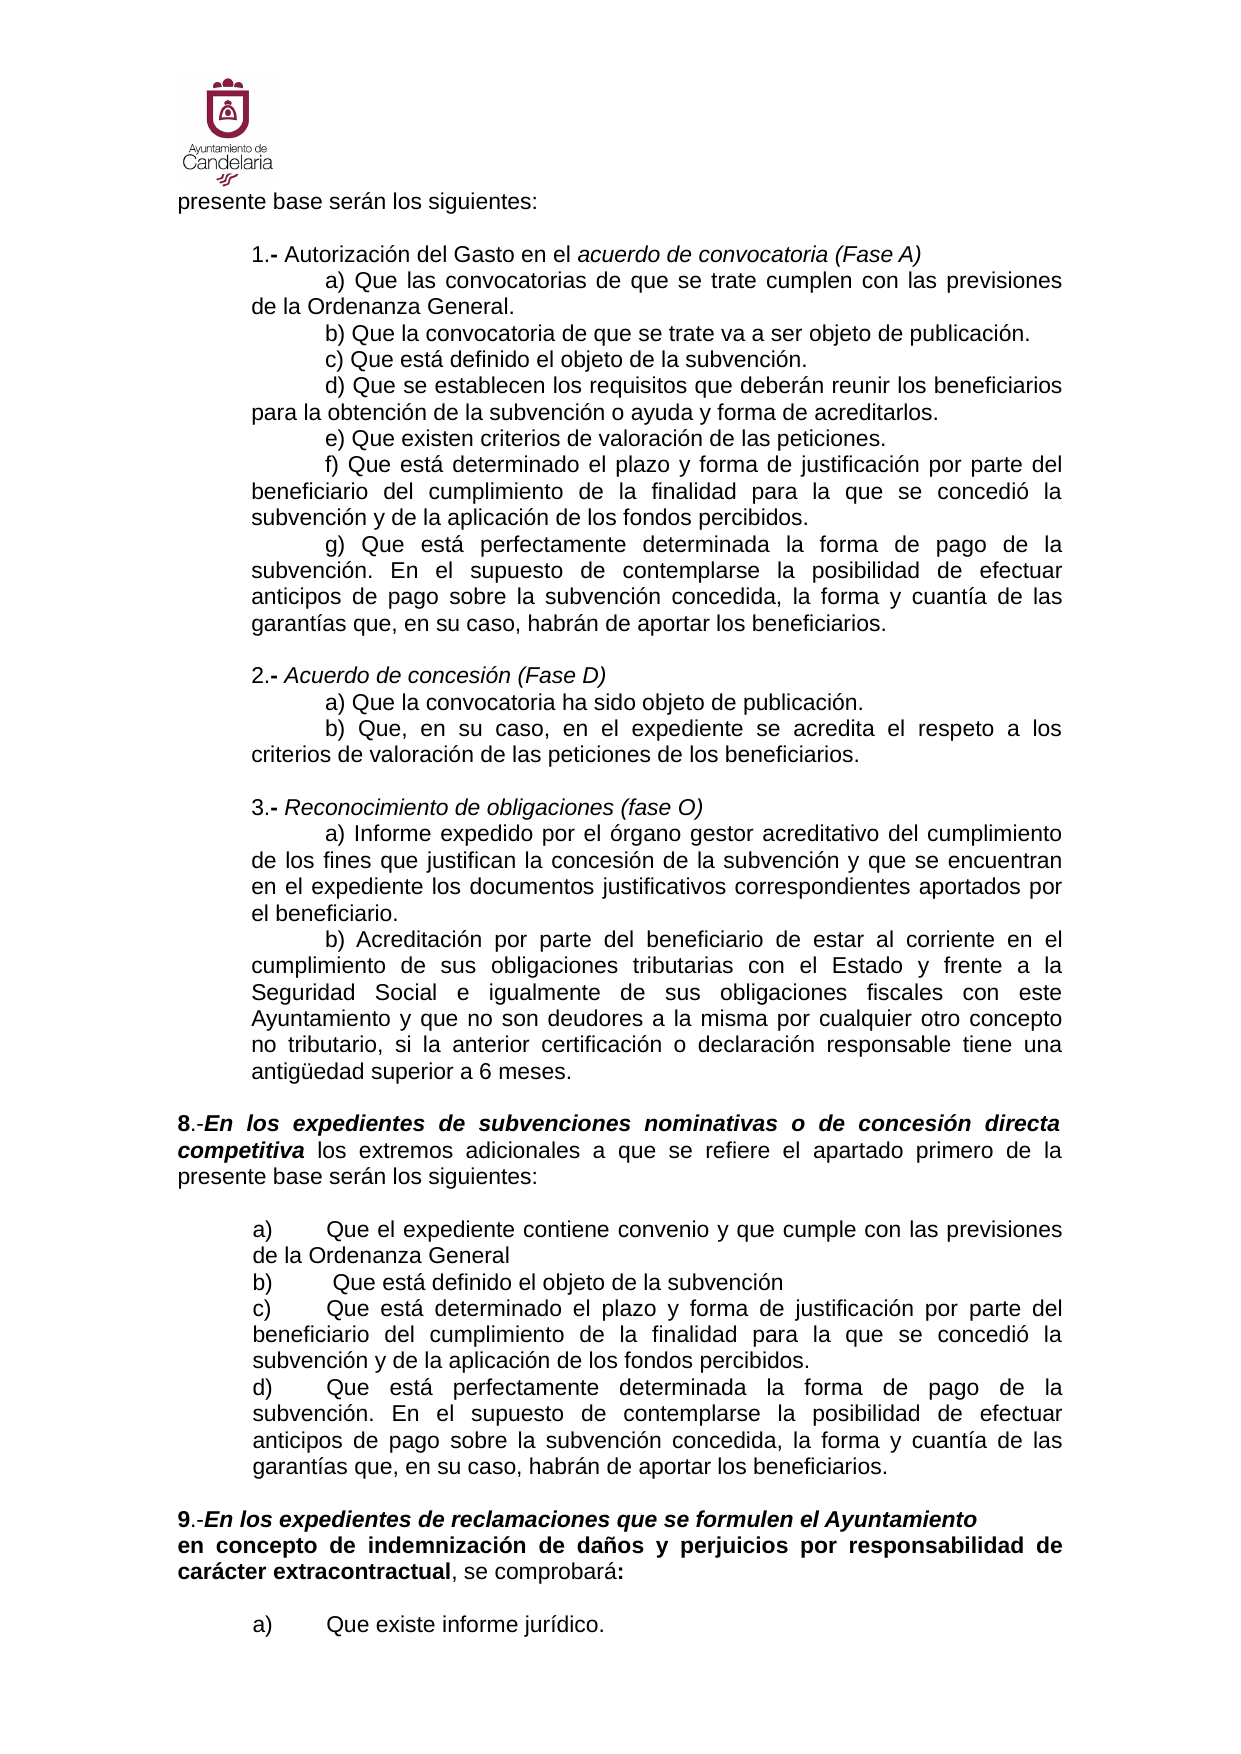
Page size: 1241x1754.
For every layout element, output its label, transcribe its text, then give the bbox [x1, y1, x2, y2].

list Que existe informe jurídico. [252, 1611, 1063, 1637]
text a) Que las convocatorias de que se trate cumplen con las previsiones de la Ordenanza General. [251, 267, 1063, 320]
text 2.- Acuerdo de concesión (Fase D) [177, 662, 1063, 689]
list Que está definido el objeto de la subvención [252, 1268, 1063, 1295]
text d) Que se establecen los requisitos que deberán reunir los beneficiarios para la obtención de la subvención o ayuda y forma de acreditarlos. [251, 372, 1063, 425]
text 9.-En los expedientes de reclamaciones que se formulen el Ayuntamiento [177, 1506, 1063, 1532]
text 1.- Autorización del Gasto en el acuerdo de convocatoria (Fase A) [177, 241, 1063, 267]
list Que está perfectamente determinada la forma de pago de la subvención. En el supuesto de contemplarse la posibilidad de efectuar anticipos de pago sobre la subvención concedida, la forma y cuantía de las garantías que, en su caso, habrán de aportar los beneficiarios. [252, 1374, 1063, 1479]
text b) Que, en su caso, en el expediente se acredita el respeto a los criterios de valoración de las peticiones de los beneficiarios. [251, 715, 1063, 768]
text f) Que está determinado el plazo y forma de justificación por parte del beneficiario del cumplimiento de la finalidad para la que se concedió la subvención y de la aplicación de los fondos percibidos. [251, 451, 1063, 531]
text 8.-En los expedientes de subvenciones nominativas o de concesión directa competitiva los extremos adicionales a que se refiere el apartado primero de la presente base serán los siguientes: [177, 1110, 1063, 1189]
text a) Que la convocatoria ha sido objeto de publicación. [177, 689, 1063, 715]
text c) Que está definido el objeto de la subvención. [251, 346, 1063, 372]
list Que está determinado el plazo y forma de justificación por parte del beneficiario del cumplimiento de la finalidad para la que se concedió la subvención y de la aplicación de los fondos percibidos. [252, 1295, 1063, 1374]
text b) Acreditación por parte del beneficiario de estar al corriente en el cumplimiento de sus obligaciones tributarias con el Estado y frente a la Seguridad Social e igualmente de sus obligaciones fiscales con este Ayuntamiento y que no son deudores a la misma por cualquier otro concepto no tributario, si la anterior certificación o declaración responsable tiene una antigüedad superior a 6 meses. [251, 926, 1063, 1084]
text a) Informe expedido por el órgano gestor acreditativo del cumplimiento de los fines que justifican la concesión de la subvención y que se encuentran en el expediente los documentos justificativos correspondientes aportados por el beneficiario. [251, 820, 1063, 926]
text b) Que la convocatoria de que se trate va a ser objeto de publicación. [251, 320, 1063, 346]
text 3.- Reconocimiento de obligaciones (fase O) [177, 794, 1063, 820]
list Que el expediente contiene convenio y que cumple con las previsiones de la Ordenanza General [252, 1216, 1063, 1268]
text presente base serán los siguientes: [177, 188, 1063, 214]
text g) Que está perfectamente determinada la forma de pago de la subvención. En el supuesto de contemplarse la posibilidad de efectuar anticipos de pago sobre la subvención concedida, la forma y cuantía de las garantías que, en su caso, habrán de aportar los beneficiarios. [251, 531, 1063, 636]
text e) Que existen criterios de valoración de las peticiones. [251, 425, 1063, 451]
text en concepto de indemnización de daños y perjuicios por responsabilidad de carácter extracontractual, se comprobará: [177, 1532, 1063, 1585]
